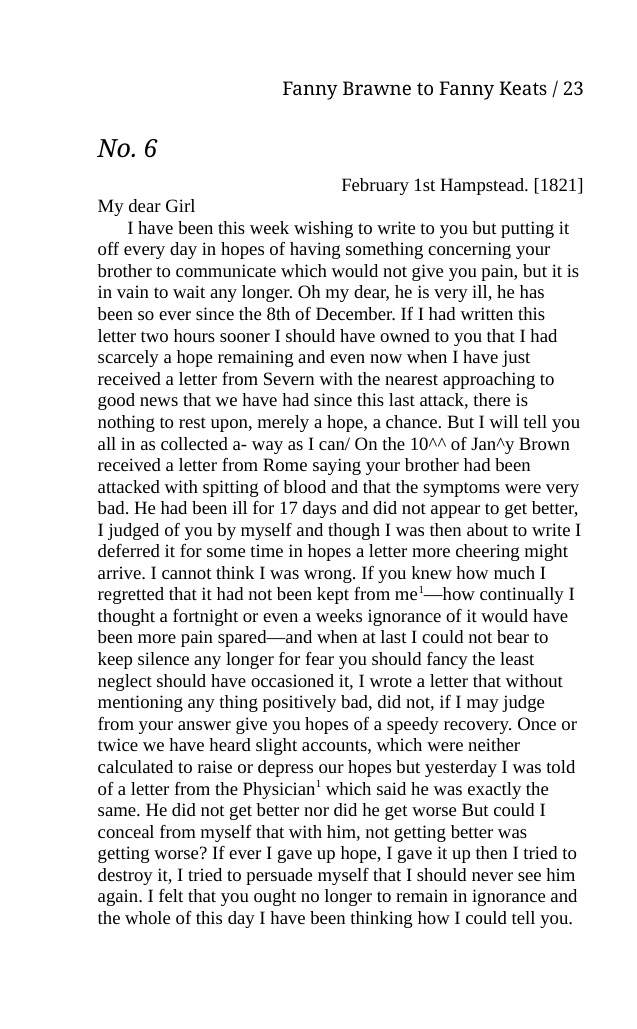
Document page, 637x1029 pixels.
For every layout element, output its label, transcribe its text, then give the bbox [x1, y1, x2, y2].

text February 1st Hampstead. [1821] [97, 174, 583, 195]
text I have been this week wishing to write to you but putting it off every day in hopes of having something concerning your brother to communicate which would not give you pain, but it is in vain to wait any longer. Oh my dear, he is very ill, he has been so ever since the 8th of December. If I had written this letter two hours sooner I should have owned to you that I had scarcely a hope remaining and even now when I have just received a letter from Severn with the nearest approaching to good news that we have had since this last attack, there is nothing to rest upon, merely a hope, a chance. But I will tell you all in as collected a- way as I can/ On the 10^^ of Jan^y Brown received a letter from Rome saying your brother had been attacked with spitting of blood and that the symptoms were very bad. He had been ill for 17 days and did not appear to get better, I judged of you by myself and though I was then about to write I deferred it for some time in hopes a letter more cheering might arrive. I cannot think I was wrong. If you knew how much I regretted that it had not been kept from me1—how continually I thought a fortnight or even a weeks ignorance of it would have been more pain spared—and when at last I could not bear to keep silence any longer for fear you should fancy the least neglect should have occasioned it, I wrote a letter that without mentioning any thing positively bad, did not, if I may judge from your answer give you hopes of a speedy recovery. Once or twice we have heard slight accounts, which were neither calculated to raise or depress our hopes but yesterday I was told of a letter from the Physician1 which said he was exactly the same. He did not get better nor did he get worse But could I conceal from myself that with him, not getting better was getting worse? If ever I gave up hope, I gave it up then I tried to destroy it, I tried to persuade myself that I should never see him again. I felt that you ought no longer to remain in ignorance and the whole of this day I have been thinking how I could tell you. [97, 217, 583, 928]
subtitle No. 6 [97, 131, 583, 165]
text My dear Girl [97, 195, 583, 217]
